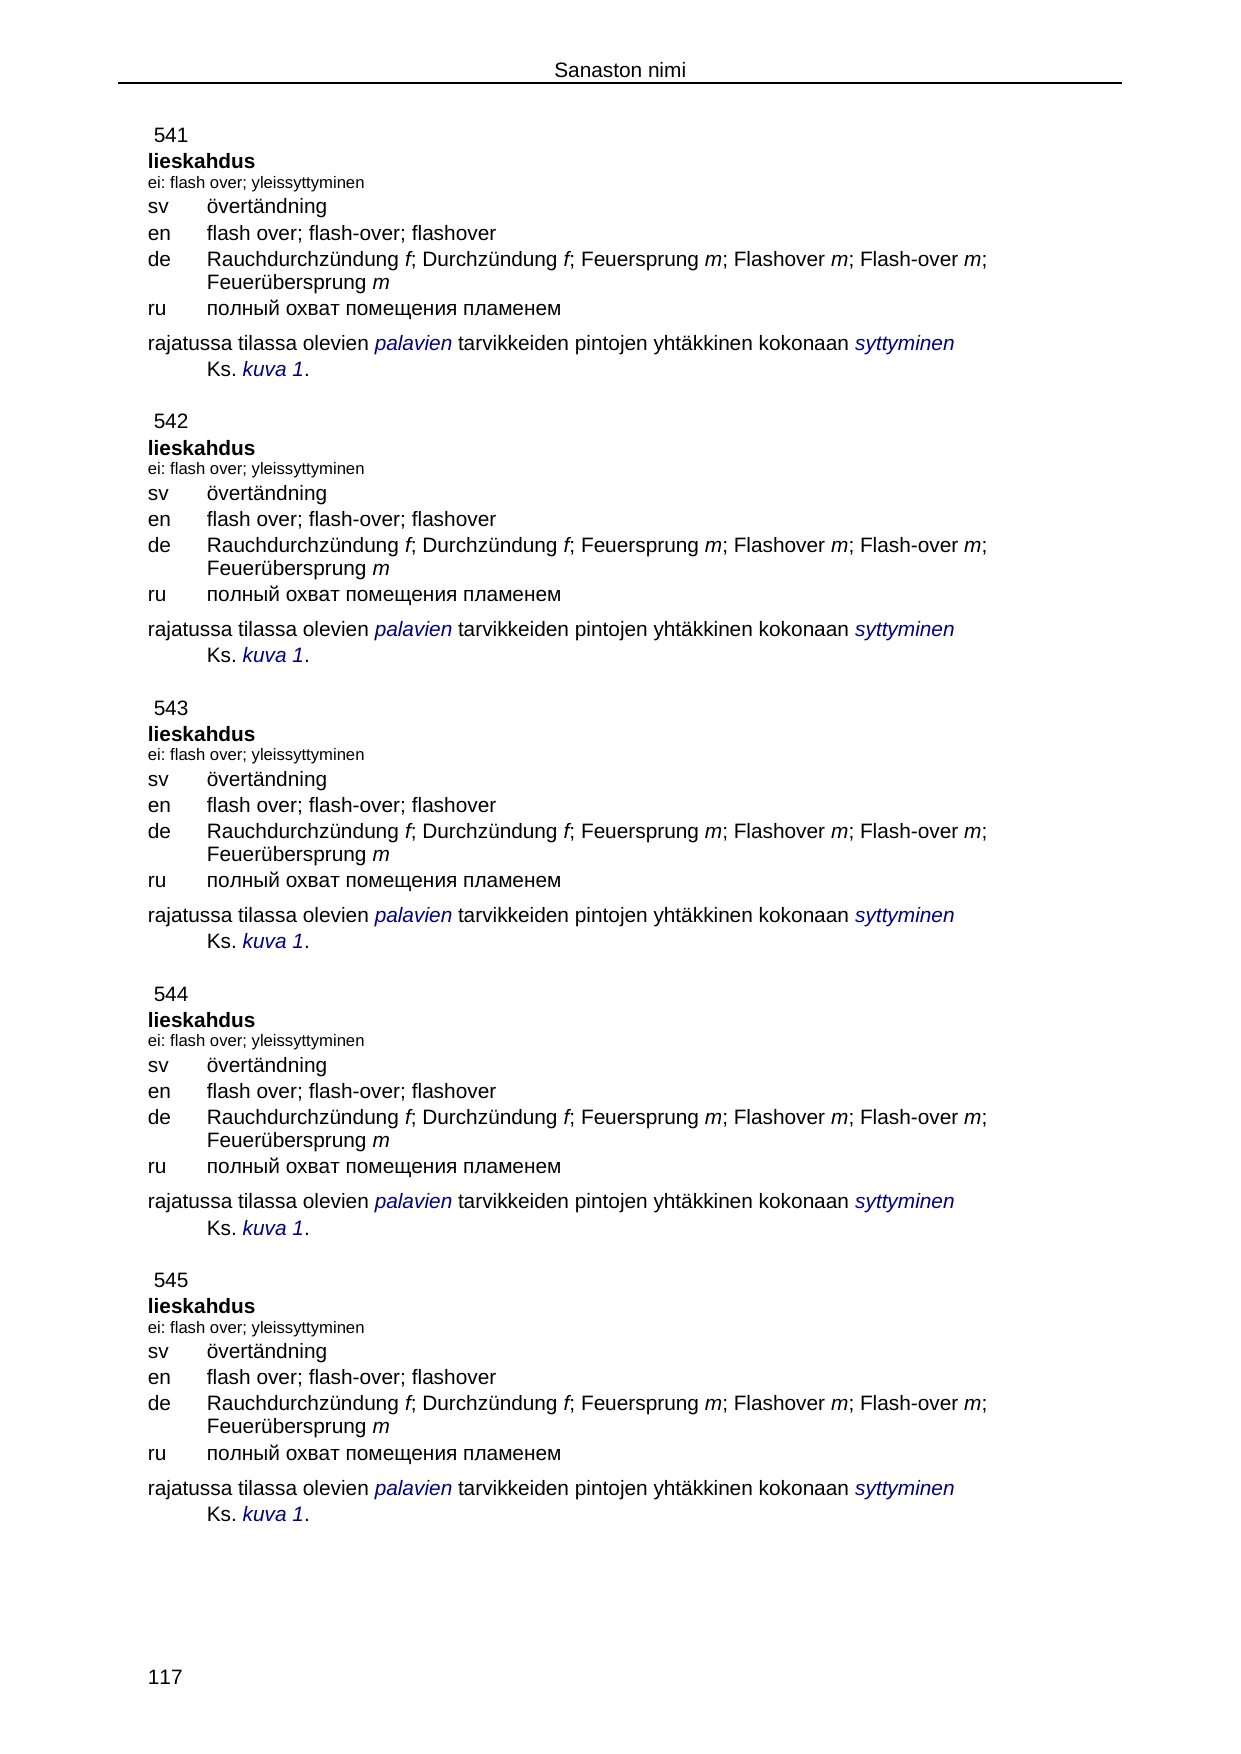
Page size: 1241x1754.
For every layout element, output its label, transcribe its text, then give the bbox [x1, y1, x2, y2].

table_header 541 lieskahdus ei: flash over; yleissyttyminen sv övertändning en flash over; flash-over; flashover de Rauchdurchzündung f; Durchzündung f; Feuersprung m; Flashover m; Flash-over m; Feuerübersprung m ru полный охват помещения пламенем rajatussa tilassa olevien palavien tarvikkeiden pintojen yhtäkkinen kokonaan syttyminen Ks. kuva 1. [118, 118, 1122, 381]
table_header 545 lieskahdus ei: flash over; yleissyttyminen sv övertändning en flash over; flash-over; flashover de Rauchdurchzündung f; Durchzündung f; Feuersprung m; Flashover m; Flash-over m; Feuerübersprung m ru полный охват помещения пламенем rajatussa tilassa olevien palavien tarvikkeiden pintojen yhtäkkinen kokonaan syttyminen Ks. kuva 1. [118, 1263, 1122, 1526]
table_header 542 lieskahdus ei: flash over; yleissyttyminen sv övertändning en flash over; flash-over; flashover de Rauchdurchzündung f; Durchzündung f; Feuersprung m; Flashover m; Flash-over m; Feuerübersprung m ru полный охват помещения пламенем rajatussa tilassa olevien palavien tarvikkeiden pintojen yhtäkkinen kokonaan syttyminen Ks. kuva 1. [118, 404, 1122, 667]
table_header 544 lieskahdus ei: flash over; yleissyttyminen sv övertändning en flash over; flash-over; flashover de Rauchdurchzündung f; Durchzündung f; Feuersprung m; Flashover m; Flash-over m; Feuerübersprung m ru полный охват помещения пламенем rajatussa tilassa olevien palavien tarvikkeiden pintojen yhtäkkinen kokonaan syttyminen Ks. kuva 1. [118, 976, 1122, 1239]
table_header 543 lieskahdus ei: flash over; yleissyttyminen sv övertändning en flash over; flash-over; flashover de Rauchdurchzündung f; Durchzündung f; Feuersprung m; Flashover m; Flash-over m; Feuerübersprung m ru полный охват помещения пламенем rajatussa tilassa olevien palavien tarvikkeiden pintojen yhtäkkinen kokonaan syttyminen Ks. kuva 1. [118, 690, 1122, 953]
